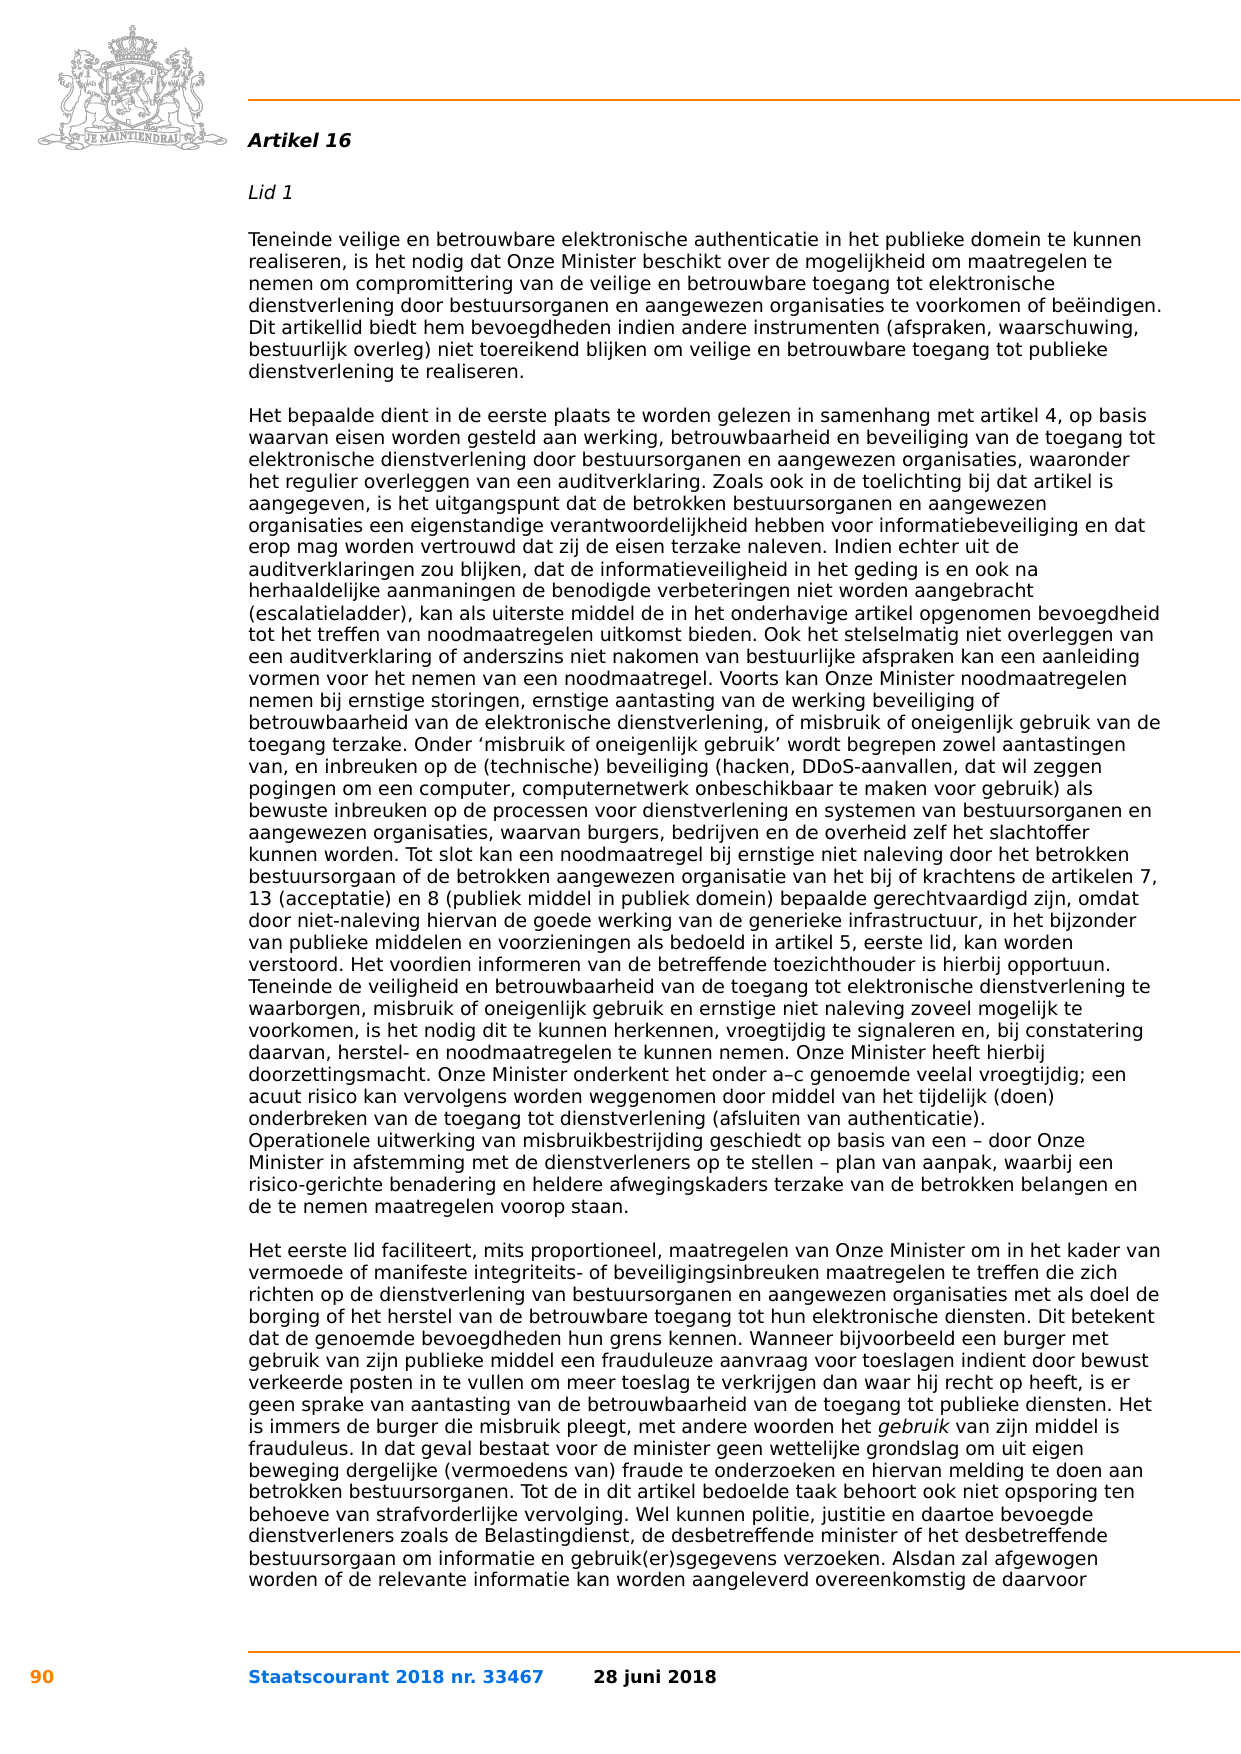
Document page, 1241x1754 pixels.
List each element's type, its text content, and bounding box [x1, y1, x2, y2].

subtitle Lid 1 [248, 182, 1163, 204]
text Het eerste lid faciliteert, mits proportioneel, maatregelen van Onze Minister om in het kader van vermoede of manifeste integriteits- of beveiligingsinbreuken maatregelen te treffen die zich richten op de dienstverlening van bestuursorganen en aangewezen organisaties met als doel de borging of het herstel van de betrouwbare toegang tot hun elektronische diensten. Dit betekent dat de genoemde bevoegdheden hun grens kennen. Wanneer bijvoorbeeld een burger met gebruik van zijn publieke middel een frauduleuze aanvraag voor toeslagen indient door bewust verkeerde posten in te vullen om meer toeslag te verkrijgen dan waar hij recht op heeft, is er geen sprake van aantasting van de betrouwbaarheid van de toegang tot publieke diensten. Het is immers de burger die misbruik pleegt, met andere woorden het gebruik van zijn middel is frauduleus. In dat geval bestaat voor de minister geen wettelijke grondslag om uit eigen beweging dergelijke (vermoedens van) fraude te onderzoeken en hiervan melding te doen aan betrokken bestuursorganen. Tot de in dit artikel bedoelde taak behoort ook niet opsporing ten behoeve van strafvorderlijke vervolging. Wel kunnen politie, justitie en daartoe bevoegde dienstverleners zoals de Belastingdienst, de desbetreffende minister of het desbetreffende bestuursorgaan om informatie en gebruik(er)sgegevens verzoeken. Alsdan zal afgewogen worden of de relevante informatie kan worden aangeleverd overeenkomstig de daarvoor [248, 1240, 1163, 1591]
text Teneinde veilige en betrouwbare elektronische authenticatie in het publieke domein te kunnen realiseren, is het nodig dat Onze Minister beschikt over de mogelijkheid om maatregelen te nemen om compromittering van de veilige en betrouwbare toegang tot elektronische dienstverlening door bestuursorganen en aangewezen organisaties te voorkomen of beëindigen. Dit artikellid biedt hem bevoegdheden indien andere instrumenten (afspraken, waarschuwing, bestuurlijk overleg) niet toereikend blijken om veilige en betrouwbare toegang tot publieke dienstverlening te realiseren. [248, 229, 1163, 383]
picture [38, 25, 227, 150]
text Het bepaalde dient in de eerste plaats te worden gelezen in samenhang met artikel 4, op basis waarvan eisen worden gesteld aan werking, betrouwbaarheid en beveiliging van de toegang tot elektronische dienstverlening door bestuursorganen en aangewezen organisaties, waaronder het regulier overleggen van een auditverklaring. Zoals ook in de toelichting bij dat artikel is aangegeven, is het uitgangspunt dat de betrokken bestuursorganen en aangewezen organisaties een eigenstandige verantwoordelijkheid hebben voor informatiebeveiliging en dat erop mag worden vertrouwd dat zij de eisen terzake naleven. Indien echter uit de auditverklaringen zou blijken, dat de informatieveiligheid in het geding is en ook na herhaaldelijke aanmaningen de benodigde verbeteringen niet worden aangebracht (escalatieladder), kan als uiterste middel de in het onderhavige artikel opgenomen bevoegdheid tot het treffen van noodmaatregelen uitkomst bieden. Ook het stelselmatig niet overleggen van een auditverklaring of anderszins niet nakomen van bestuurlijke afspraken kan een aanleiding vormen voor het nemen van een noodmaatregel. Voorts kan Onze Minister noodmaatregelen nemen bij ernstige storingen, ernstige aantasting van de werking beveiliging of betrouwbaarheid van de elektronische dienstverlening, of misbruik of oneigenlijk gebruik van de toegang terzake. Onder ‘misbruik of oneigenlijk gebruik’ wordt begrepen zowel aantastingen van, en inbreuken op de (technische) beveiliging (hacken, DDoS-aanvallen, dat wil zeggen pogingen om een computer, computernetwerk onbeschikbaar te maken voor gebruik) als bewuste inbreuken op de processen voor dienstverlening en systemen van bestuursorganen en aangewezen organisaties, waarvan burgers, bedrijven en de overheid zelf het slachtoffer kunnen worden. Tot slot kan een noodmaatregel bij ernstige niet naleving door het betrokken bestuursorgaan of de betrokken aangewezen organisatie van het bij of krachtens de artikelen 7, 13 (acceptatie) en 8 (publiek middel in publiek domein) bepaalde gerechtvaardigd zijn, omdat door niet-naleving hiervan de goede werking van de generieke infrastructuur, in het bijzonder van publieke middelen en voorzieningen als bedoeld in artikel 5, eerste lid, kan worden verstoord. Het voordien informeren van de betreffende toezichthouder is hierbij opportuun. Teneinde de veiligheid en betrouwbaarheid van de toegang tot elektronische dienstverlening te waarborgen, misbruik of oneigenlijk gebruik en ernstige niet naleving zoveel mogelijk te voorkomen, is het nodig dit te kunnen herkennen, vroegtijdig te signaleren en, bij constatering daarvan, herstel- en noodmaatregelen te kunnen nemen. Onze Minister heeft hierbij doorzettingsmacht. Onze Minister onderkent het onder a–c genoemde veelal vroegtijdig; een acuut risico kan vervolgens worden weggenomen door middel van het tijdelijk (doen) onderbreken van de toegang tot dienstverlening (afsluiten van authenticatie). [248, 404, 1163, 1130]
subtitle Artikel 16 [248, 130, 1163, 152]
text Operationele uitwerking van misbruikbestrijding geschiedt op basis van een – door Onze Minister in afstemming met de dienstverleners op te stellen – plan van aanpak, waarbij een risico-gerichte benadering en heldere afwegingskaders terzake van de betrokken belangen en de te nemen maatregelen voorop staan. [248, 1130, 1163, 1218]
